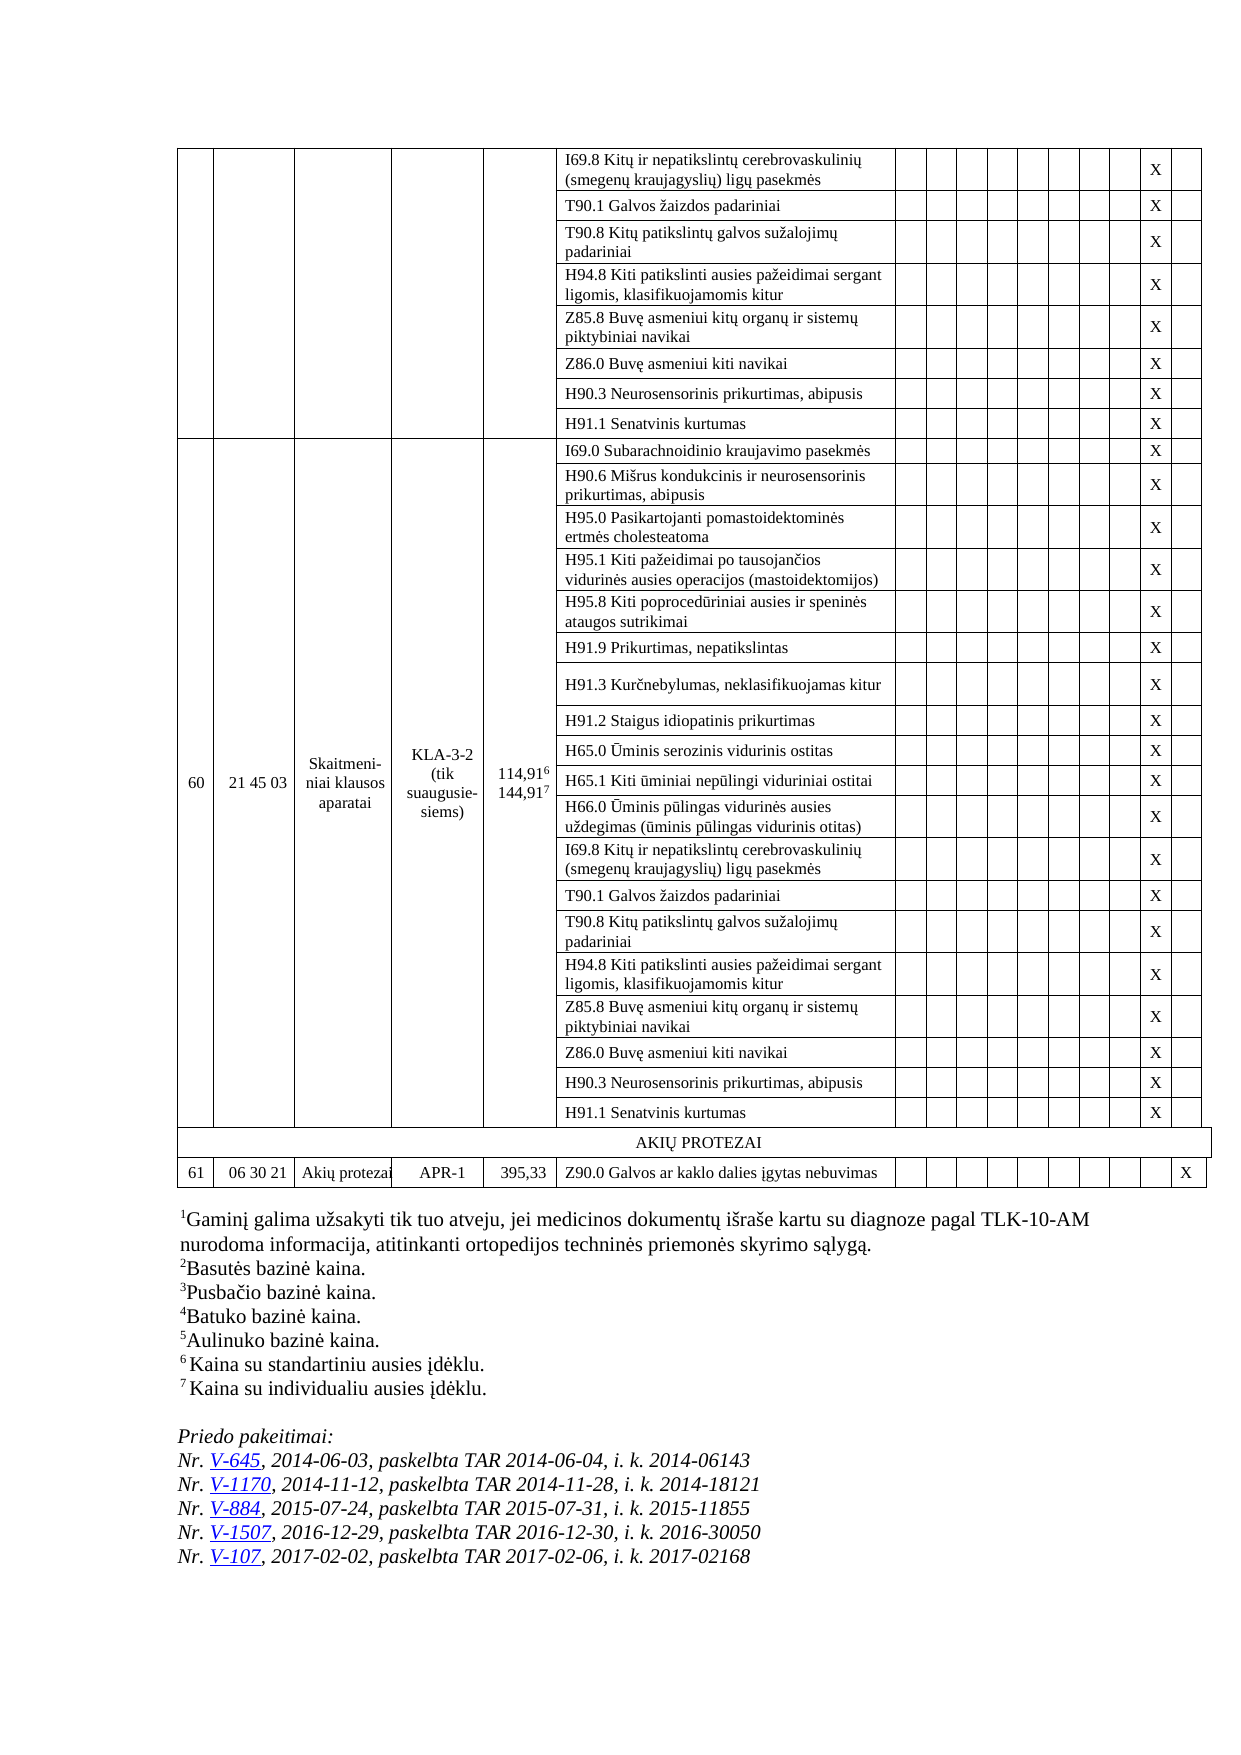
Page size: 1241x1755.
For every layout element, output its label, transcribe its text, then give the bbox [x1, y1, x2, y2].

table_cell X [1141, 1038, 1171, 1067]
table_cell [484, 149, 556, 438]
table_cell [1049, 264, 1079, 305]
table_cell X [1141, 191, 1171, 220]
table_cell [1018, 464, 1048, 505]
table_cell [1018, 409, 1048, 438]
table_cell [1110, 633, 1140, 662]
table_cell [1049, 736, 1079, 765]
table_cell [1080, 439, 1109, 463]
table_cell [957, 379, 987, 408]
table_cell H94.8 Kiti patikslinti ausies pažeidimai sergant ligomis, klasifikuojamomis kitur [557, 264, 895, 305]
table_cell [1110, 1068, 1140, 1097]
table_cell [1049, 838, 1079, 880]
table_cell [1206, 995, 1211, 1037]
table_cell [957, 506, 987, 548]
table_cell [1202, 735, 1206, 765]
table_cell Akių protezai [295, 1158, 391, 1187]
table_cell [957, 221, 987, 263]
table_cell [1049, 881, 1079, 910]
table_cell [1206, 505, 1211, 548]
table_cell [1080, 464, 1109, 505]
table_cell [1080, 633, 1109, 662]
table_cell [1206, 880, 1211, 910]
table_cell [1049, 796, 1079, 837]
table_cell [1080, 663, 1109, 705]
table_cell 21 45 03 [214, 439, 294, 1127]
table_cell [1080, 736, 1109, 765]
table_cell [1110, 464, 1140, 505]
table_cell [988, 379, 1017, 408]
table_cell [896, 706, 926, 735]
table_cell [1080, 1068, 1109, 1097]
table_cell [927, 1068, 956, 1097]
table_cell H90.3 Neurosensorinis prikurtimas, abipusis [557, 1068, 895, 1097]
table_cell X [1141, 306, 1171, 348]
table_cell [1206, 548, 1211, 590]
table_cell [896, 591, 926, 632]
table_cell [1018, 1038, 1048, 1067]
table_cell [1049, 149, 1079, 190]
table_cell [1172, 663, 1201, 705]
table_cell T90.1 Galvos žaizdos padariniai [557, 881, 895, 910]
table_cell [988, 464, 1017, 505]
table_cell [1110, 379, 1140, 408]
table_cell [1206, 590, 1211, 632]
table_cell [1018, 911, 1048, 952]
table_cell [1049, 549, 1079, 590]
table_cell [988, 1158, 1017, 1187]
table_cell [1172, 264, 1201, 305]
table_cell [988, 838, 1017, 880]
table_cell [1080, 881, 1109, 910]
table_cell X [1141, 996, 1171, 1037]
table_cell [1202, 590, 1206, 632]
table_cell [1202, 1037, 1206, 1067]
table_cell [1049, 464, 1079, 505]
table_cell [1110, 409, 1140, 438]
table_cell [1172, 633, 1201, 662]
table_cell [957, 549, 987, 590]
table_cell [1202, 348, 1206, 378]
table_cell [1110, 736, 1140, 765]
table_cell [1110, 349, 1140, 378]
table_cell [1141, 1158, 1171, 1187]
table_cell [1206, 438, 1211, 463]
table_cell [1206, 1067, 1211, 1097]
table_cell [1206, 662, 1211, 705]
table_cell [957, 911, 987, 952]
table_cell Z85.8 Buvę asmeniui kitų organų ir sistemų piktybiniai navikai [557, 996, 895, 1037]
table_cell [896, 1068, 926, 1097]
table_cell [957, 349, 987, 378]
table_cell X [1141, 379, 1171, 408]
table_cell [957, 1068, 987, 1097]
table_cell [1206, 1097, 1211, 1127]
table_cell X [1141, 663, 1171, 705]
table_cell [1206, 148, 1211, 190]
table_cell X [1141, 439, 1171, 463]
table_cell [988, 663, 1017, 705]
table_cell X [1141, 736, 1171, 765]
table_cell [1018, 1098, 1048, 1127]
table_cell [1172, 881, 1201, 910]
table_cell X [1141, 149, 1171, 190]
table_cell [1202, 662, 1206, 705]
table_cell [1018, 736, 1048, 765]
text Priedo pakeitimai: [177, 1424, 1122, 1448]
table_cell Z86.0 Buvę asmeniui kiti navikai [557, 1038, 895, 1067]
text Nr. V-1507, 2016-12-29, paskelbta TAR 2016-12-30, i. k. 2016-30050 [177, 1520, 1122, 1544]
table_cell [1202, 795, 1206, 837]
table_cell [1172, 409, 1201, 438]
table_cell [1110, 591, 1140, 632]
table_cell [1018, 221, 1048, 263]
table_cell [1172, 1068, 1201, 1097]
table_cell [957, 439, 987, 463]
table_cell [1172, 796, 1201, 837]
table_cell 395,33 [484, 1158, 556, 1187]
table_cell H95.1 Kiti pažeidimai po tausojančios vidurinės ausies operacijos (mastoidektomijos) [557, 549, 895, 590]
table_cell [957, 409, 987, 438]
table_cell [988, 996, 1017, 1037]
table_cell [988, 506, 1017, 548]
table_cell [927, 264, 956, 305]
table_cell [1202, 632, 1206, 662]
table_cell [1172, 838, 1201, 880]
table_cell [178, 149, 213, 438]
table_cell [1080, 349, 1109, 378]
text Nr. V-107, 2017-02-02, paskelbta TAR 2017-02-06, i. k. 2017-02168 [177, 1544, 1122, 1568]
table_cell [1206, 305, 1211, 348]
table_cell X [1141, 506, 1171, 548]
table_cell [988, 149, 1017, 190]
table_cell [1110, 306, 1140, 348]
table_cell [1172, 191, 1201, 220]
table_cell T90.1 Galvos žaizdos padariniai [557, 191, 895, 220]
table_cell [1206, 220, 1211, 263]
table_cell [1207, 1158, 1211, 1187]
table_cell [1049, 1098, 1079, 1127]
table_cell [988, 736, 1017, 765]
table_cell [1080, 953, 1109, 995]
table_cell [957, 796, 987, 837]
table_cell [1202, 148, 1206, 190]
table_cell [1049, 1038, 1079, 1067]
table_cell [1202, 463, 1206, 505]
table_cell [1202, 548, 1206, 590]
table_cell [988, 549, 1017, 590]
table_cell [1049, 191, 1079, 220]
table_cell [957, 306, 987, 348]
table_cell [988, 1038, 1017, 1067]
table_cell [896, 264, 926, 305]
table_cell H91.9 Prikurtimas, nepatikslintas [557, 633, 895, 662]
table_cell [1202, 765, 1206, 795]
table_cell [1206, 765, 1211, 795]
table_cell [988, 409, 1017, 438]
table_cell [896, 349, 926, 378]
table_cell [1110, 1158, 1140, 1187]
table_cell [927, 953, 956, 995]
table_cell [1202, 705, 1206, 735]
table_cell [1110, 221, 1140, 263]
table_cell [1018, 149, 1048, 190]
table_cell [957, 149, 987, 190]
table_cell X [1141, 881, 1171, 910]
table_cell [927, 996, 956, 1037]
table_cell [1049, 506, 1079, 548]
table_cell [1110, 766, 1140, 795]
table_cell [1172, 706, 1201, 735]
table_cell [957, 953, 987, 995]
table_cell [1172, 911, 1201, 952]
table_cell [1206, 952, 1211, 995]
table_cell H94.8 Kiti patikslinti ausies pažeidimai sergant ligomis, klasifikuojamomis kitur [557, 953, 895, 995]
table_cell [1049, 349, 1079, 378]
table_cell [1049, 221, 1079, 263]
table_cell [1049, 633, 1079, 662]
table_cell [1110, 1098, 1140, 1127]
table_cell [1202, 952, 1206, 995]
table_cell [896, 221, 926, 263]
table_cell [957, 191, 987, 220]
table_cell [1110, 911, 1140, 952]
table_cell [927, 349, 956, 378]
table_cell [1018, 439, 1048, 463]
table_cell [1172, 439, 1201, 463]
table_cell H65.1 Kiti ūminiai nepūlingi viduriniai ostitai [557, 766, 895, 795]
table_cell [957, 766, 987, 795]
text 5Aulinuko bazinė kaina. [180, 1328, 1129, 1352]
table_cell [1202, 505, 1206, 548]
table_cell [1049, 996, 1079, 1037]
table_cell [1080, 549, 1109, 590]
table_cell [1206, 378, 1211, 408]
table_cell X [1141, 1098, 1171, 1127]
table_cell [927, 633, 956, 662]
table_cell [896, 1158, 926, 1187]
table_cell H66.0 Ūminis pūlingas vidurinės ausies uždegimas (ūminis pūlingas vidurinis otitas) [557, 796, 895, 837]
table_cell [927, 464, 956, 505]
table_cell [896, 766, 926, 795]
table_cell [1206, 263, 1211, 305]
table_cell [988, 264, 1017, 305]
table_cell [1018, 506, 1048, 548]
table_cell [1110, 996, 1140, 1037]
table_cell [1049, 766, 1079, 795]
table_cell [1110, 191, 1140, 220]
table_cell X [1141, 264, 1171, 305]
table_cell [1018, 1158, 1048, 1187]
table_cell X [1141, 349, 1171, 378]
table_cell KLA-3-2 (tik suaugusie-siems) [392, 439, 483, 1127]
table_cell [927, 911, 956, 952]
table_cell X [1141, 409, 1171, 438]
table_cell [957, 633, 987, 662]
table_cell [927, 706, 956, 735]
table_cell [1080, 149, 1109, 190]
table_cell [1202, 910, 1206, 952]
table_cell [896, 1038, 926, 1067]
table_cell [896, 549, 926, 590]
table_cell [214, 149, 294, 438]
table_cell [896, 663, 926, 705]
table_cell [988, 349, 1017, 378]
table_cell [1080, 911, 1109, 952]
table_cell [988, 306, 1017, 348]
table_cell X [1141, 953, 1171, 995]
table_cell [295, 149, 391, 438]
table_cell [957, 1158, 987, 1187]
table_cell [1049, 953, 1079, 995]
table_cell X [1141, 706, 1171, 735]
table_cell X [1141, 549, 1171, 590]
table_cell [1202, 880, 1206, 910]
table_cell [1206, 705, 1211, 735]
table_cell [1172, 549, 1201, 590]
table_cell [1110, 439, 1140, 463]
table_cell [1018, 306, 1048, 348]
table_cell [1110, 706, 1140, 735]
table_cell AKIŲ PROTEZAI [178, 1128, 1211, 1157]
table_cell [896, 379, 926, 408]
table_cell [896, 838, 926, 880]
table_cell [1018, 838, 1048, 880]
table_cell [1080, 706, 1109, 735]
table_cell [1049, 706, 1079, 735]
table_cell [1080, 1098, 1109, 1127]
table_cell [1018, 191, 1048, 220]
table_cell [988, 706, 1017, 735]
table_cell [1172, 506, 1201, 548]
table_cell [927, 663, 956, 705]
table_cell [1110, 506, 1140, 548]
table_cell H65.0 Ūminis serozinis vidurinis ostitas [557, 736, 895, 765]
table_cell [1202, 837, 1206, 880]
table_cell [988, 191, 1017, 220]
table_cell [1172, 996, 1201, 1037]
table_cell [1206, 837, 1211, 880]
table_cell [1110, 663, 1140, 705]
table_cell [1110, 881, 1140, 910]
table_cell [957, 264, 987, 305]
table_cell [1018, 881, 1048, 910]
table_cell [927, 409, 956, 438]
table_cell [896, 409, 926, 438]
table_cell X [1141, 464, 1171, 505]
table_cell [1080, 306, 1109, 348]
table_cell [1110, 1038, 1140, 1067]
table_cell I69.8 Kitų ir nepatikslintų cerebrovaskulinių (smegenų kraujagyslių) ligų pasekmės [557, 149, 895, 190]
table_cell [927, 306, 956, 348]
table_cell X [1141, 838, 1171, 880]
table_cell [927, 838, 956, 880]
table_cell [988, 591, 1017, 632]
table_cell X [1141, 221, 1171, 263]
table_cell [1049, 1158, 1079, 1187]
table_cell [1172, 379, 1201, 408]
text 4Batuko bazinė kaina. [180, 1304, 1129, 1328]
table_cell H91.3 Kurčnebylumas, neklasifikuojamas kitur [557, 663, 895, 705]
table_cell [896, 506, 926, 548]
table_cell H91.1 Senatvinis kurtumas [557, 409, 895, 438]
table_cell [1202, 1067, 1206, 1097]
table_cell [927, 379, 956, 408]
table_cell [957, 591, 987, 632]
table_cell [988, 633, 1017, 662]
table_cell [896, 1098, 926, 1127]
table_cell 60 [178, 439, 213, 1127]
table_cell [1206, 632, 1211, 662]
table_cell [927, 1098, 956, 1127]
table_cell [1018, 591, 1048, 632]
table_cell [1206, 735, 1211, 765]
table_cell [1018, 264, 1048, 305]
table_cell [896, 881, 926, 910]
table_cell [896, 996, 926, 1037]
table_cell [1080, 1038, 1109, 1067]
table_cell X [1141, 633, 1171, 662]
table_cell [988, 1068, 1017, 1097]
table_cell [927, 1158, 956, 1187]
table_cell Z90.0 Galvos ar kaklo dalies įgytas nebuvimas [557, 1158, 895, 1187]
table_cell [1080, 838, 1109, 880]
table_cell [1018, 663, 1048, 705]
table_cell X [1141, 1068, 1171, 1097]
table_cell [896, 149, 926, 190]
table_cell [1202, 408, 1206, 438]
table_cell [927, 191, 956, 220]
table_cell [1018, 796, 1048, 837]
table_cell [1080, 264, 1109, 305]
table_cell [1049, 409, 1079, 438]
table_cell [1049, 663, 1079, 705]
text 7 Kaina su individualiu ausies įdėklu. [180, 1376, 1129, 1400]
table_cell [1202, 378, 1206, 408]
table_cell X [1141, 591, 1171, 632]
table_cell [927, 796, 956, 837]
table_cell H91.1 Senatvinis kurtumas [557, 1098, 895, 1127]
table_cell [1172, 736, 1201, 765]
table_cell [988, 881, 1017, 910]
table_cell H90.3 Neurosensorinis prikurtimas, abipusis [557, 379, 895, 408]
table_cell [1080, 506, 1109, 548]
table_cell [957, 706, 987, 735]
table_cell [1018, 766, 1048, 795]
table_cell Z86.0 Buvę asmeniui kiti navikai [557, 349, 895, 378]
table_cell [1110, 838, 1140, 880]
table_cell [896, 911, 926, 952]
table_cell [1080, 409, 1109, 438]
table_cell [927, 591, 956, 632]
table_cell [1018, 996, 1048, 1037]
table_cell [927, 766, 956, 795]
table_cell [1172, 591, 1201, 632]
table_cell [896, 439, 926, 463]
table_cell [896, 633, 926, 662]
table_cell [988, 439, 1017, 463]
table_cell [1080, 1158, 1109, 1187]
table_cell [1018, 633, 1048, 662]
table_cell [896, 306, 926, 348]
table_cell [1172, 464, 1201, 505]
table_cell [1202, 438, 1206, 463]
table_cell [1206, 910, 1211, 952]
table_cell [988, 766, 1017, 795]
table_cell [1202, 1097, 1206, 1127]
text Nr. V-645, 2014-06-03, paskelbta TAR 2014-06-04, i. k. 2014-06143 [177, 1448, 1122, 1472]
table_cell [927, 439, 956, 463]
text 6 Kaina su standartiniu ausies įdėklu. [180, 1352, 1129, 1376]
table_cell [1110, 549, 1140, 590]
table_cell H95.0 Pasikartojanti pomastoidektominės ertmės cholesteatoma [557, 506, 895, 548]
table_cell [927, 221, 956, 263]
table_cell [1110, 953, 1140, 995]
table_cell [957, 838, 987, 880]
table_cell [1206, 408, 1211, 438]
table_cell T90.8 Kitų patikslintų galvos sužalojimų padariniai [557, 911, 895, 952]
table_cell X [1141, 796, 1171, 837]
table_cell [957, 1098, 987, 1127]
table_cell [1080, 191, 1109, 220]
table_cell [927, 1038, 956, 1067]
table_cell [1172, 953, 1201, 995]
table_cell [988, 796, 1017, 837]
table_cell 06 30 21 [214, 1158, 294, 1187]
table_cell 61 [178, 1158, 213, 1187]
table_cell [1049, 1068, 1079, 1097]
table_cell [927, 149, 956, 190]
table_cell [896, 796, 926, 837]
text 1Gaminį galima užsakyti tik tuo atveju, jei medicinos dokumentų išraše kartu su diagnoze pagal TLK-10-AM nurodoma informacija, atitinkanti ortopedijos techninės priemonės skyrimo sąlygą. [180, 1207, 1129, 1256]
table_cell [1080, 796, 1109, 837]
table_cell X [1141, 766, 1171, 795]
table_cell [1049, 439, 1079, 463]
table_cell [1110, 264, 1140, 305]
table_cell [988, 953, 1017, 995]
table_cell X [1172, 1158, 1206, 1187]
text Nr. V-1170, 2014-11-12, paskelbta TAR 2014-11-28, i. k. 2014-18121 [177, 1472, 1122, 1496]
table_cell [927, 549, 956, 590]
table_cell [927, 881, 956, 910]
table_cell [1206, 1037, 1211, 1067]
table_cell [1049, 379, 1079, 408]
table_cell [1172, 306, 1201, 348]
table_cell T90.8 Kitų patikslintų galvos sužalojimų padariniai [557, 221, 895, 263]
table_cell [957, 464, 987, 505]
table_cell X [1141, 911, 1171, 952]
table_cell [927, 736, 956, 765]
table_cell [1049, 591, 1079, 632]
table_cell [988, 911, 1017, 952]
table_cell Z85.8 Buvę asmeniui kitų organų ir sistemų piktybiniai navikai [557, 306, 895, 348]
table_cell [1172, 349, 1201, 378]
table_cell [1206, 348, 1211, 378]
table_cell Skaitmeni- niai klausos aparatai [295, 439, 391, 1127]
table_cell [1172, 1038, 1201, 1067]
table_cell [957, 881, 987, 910]
table_cell [896, 736, 926, 765]
table_cell [1049, 306, 1079, 348]
text Nr. V-884, 2015-07-24, paskelbta TAR 2015-07-31, i. k. 2015-11855 [177, 1496, 1122, 1520]
table_cell [1018, 549, 1048, 590]
table_cell [1049, 911, 1079, 952]
table_cell [1080, 996, 1109, 1037]
table_cell [1172, 149, 1201, 190]
table_cell [1018, 349, 1048, 378]
table_cell [957, 663, 987, 705]
table_cell [1110, 149, 1140, 190]
table_cell [927, 506, 956, 548]
table_cell [896, 191, 926, 220]
table_cell [1206, 463, 1211, 505]
table_cell [1080, 221, 1109, 263]
table_cell I69.8 Kitų ir nepatikslintų cerebrovaskulinių (smegenų kraujagyslių) ligų pasekmės [557, 838, 895, 880]
table_cell [988, 221, 1017, 263]
table_cell [1018, 953, 1048, 995]
text 3Pusbačio bazinė kaina. [180, 1279, 1129, 1304]
table_cell H91.2 Staigus idiopatinis prikurtimas [557, 706, 895, 735]
table_cell [1206, 795, 1211, 837]
table_cell [957, 996, 987, 1037]
table_cell [1018, 379, 1048, 408]
table_cell [1018, 706, 1048, 735]
table_cell [392, 149, 483, 438]
table_cell [1172, 1098, 1201, 1127]
table_cell [957, 736, 987, 765]
table_cell [1110, 796, 1140, 837]
table_cell [1172, 221, 1201, 263]
table_cell [1202, 190, 1206, 220]
table_cell [1206, 190, 1211, 220]
table_cell [896, 464, 926, 505]
table_cell H95.8 Kiti poprocedūriniai ausies ir speninės ataugos sutrikimai [557, 591, 895, 632]
table_cell 114,916 144,917 [484, 439, 556, 1127]
table_cell [988, 1098, 1017, 1127]
table_cell I69.0 Subarachnoidinio kraujavimo pasekmės [557, 439, 895, 463]
table_cell [1080, 766, 1109, 795]
table_cell [1080, 591, 1109, 632]
table_cell [1018, 1068, 1048, 1097]
table_cell [1202, 263, 1206, 305]
table_cell APR-1 [392, 1158, 483, 1187]
table_cell [1202, 995, 1206, 1037]
table_cell [1202, 220, 1206, 263]
table_cell [1172, 766, 1201, 795]
table_cell [1202, 305, 1206, 348]
table_cell [957, 1038, 987, 1067]
text 2Basutės bazinė kaina. [180, 1256, 1129, 1279]
table_cell [1080, 379, 1109, 408]
table_cell H90.6 Mišrus kondukcinis ir neurosensorinis prikurtimas, abipusis [557, 464, 895, 505]
table_cell [896, 953, 926, 995]
